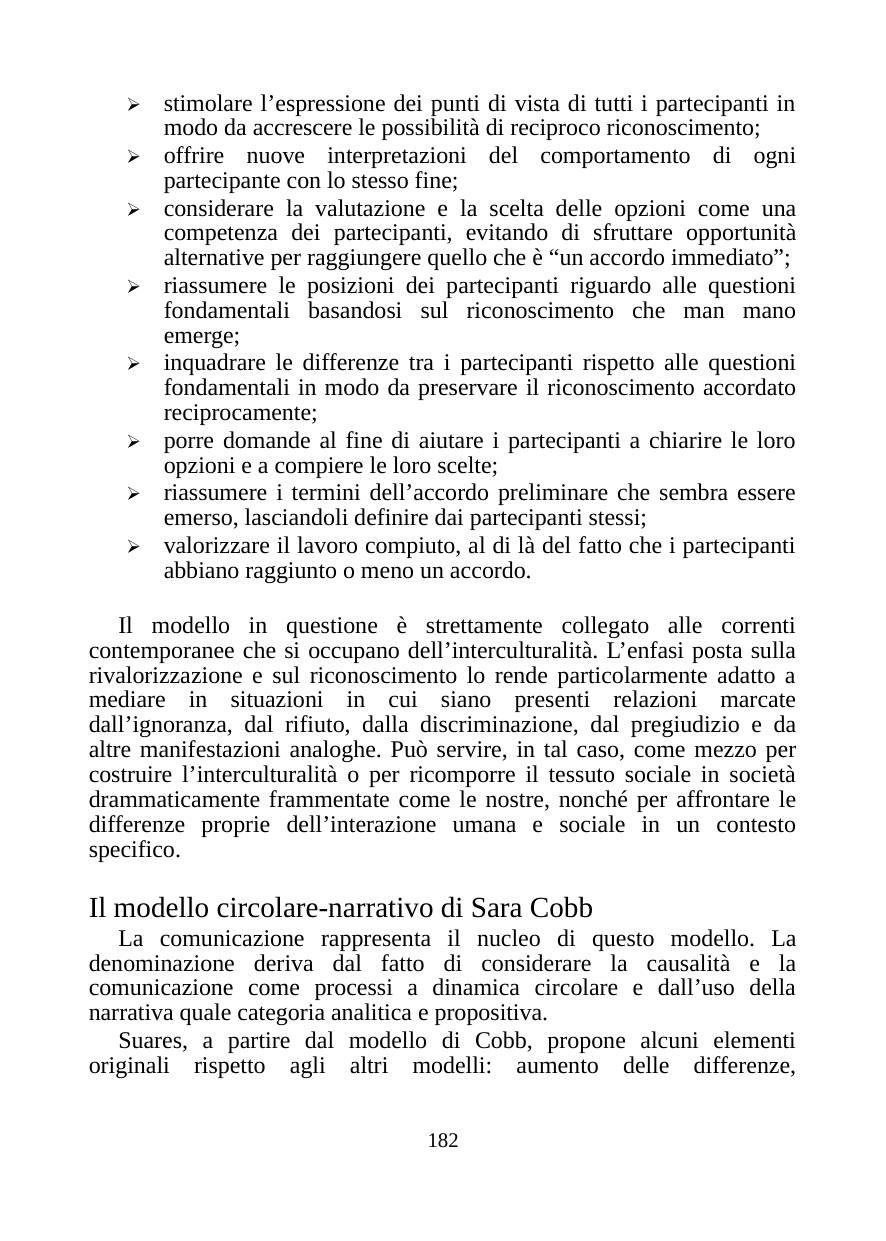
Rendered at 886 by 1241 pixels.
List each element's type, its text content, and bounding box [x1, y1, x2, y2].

list considerare la valutazione e la scelta delle opzioni come una competenza dei partecipanti, evitando di sfruttare opportunità alternative per raggiungere quello che è “un accordo immediato”; [126, 193, 797, 271]
text La comunicazione rappresenta il nucleo di questo modello. La denominazione deriva dal fatto di considerare la causalità e la comunicazione come processi a dinamica circolare e dall’uso della narrativa quale categoria analitica e propositiva. [88, 924, 797, 1026]
list riassumere i termini dell’accordo preliminare che sembra essere emerso, lasciandoli definire dai partecipanti stessi; [126, 478, 797, 531]
list riassumere le posizioni dei partecipanti riguardo alle questioni fondamentali basandosi sul riconoscimento che man mano emerge; [126, 271, 797, 348]
list porre domande al fine di aiutare i partecipanti a chiarire le loro opzioni e a compiere le loro scelte; [126, 426, 797, 478]
list stimolare l’espressione dei punti di vista di tutti i partecipanti in modo da accrescere le possibilità di reciproco riconoscimento; [126, 88, 797, 141]
list valorizzare il lavoro compiuto, al di là del fatto che i partecipanti abbiano raggiunto o meno un accordo. [126, 531, 797, 583]
text Il modello in questione è strettamente collegato alle correnti contemporanee che si occupano dell’interculturalità. L’enfasi posta sulla rivalorizzazione e sul riconoscimento lo rende particolarmente adatto a mediare in situazioni in cui siano presenti relazioni marcate dall’ignoranza, dal rifiuto, dalla discriminazione, dal pregiudizio e da altre manifestazioni analoghe. Può servire, in tal caso, come mezzo per costruire l’interculturalità o per ricomporre il tessuto sociale in società drammaticamente frammentate come le nostre, nonché per affrontare le differenze proprie dell’interazione umana e sociale in un contesto specifico. [88, 611, 797, 862]
list inquadrare le differenze tra i partecipanti rispetto alle questioni fondamentali in modo da preservare il riconoscimento accordato reciprocamente; [126, 348, 797, 426]
text Suares, a partire dal modello di Cobb, propone alcuni elementi originali rispetto agli altri modelli: aumento delle differenze, [88, 1026, 797, 1078]
text Il modello circolare-narrativo di Sara Cobb [88, 890, 797, 924]
list offrire nuove interpretazioni del comportamento di ogni partecipante con lo stesso fine; [126, 141, 797, 193]
